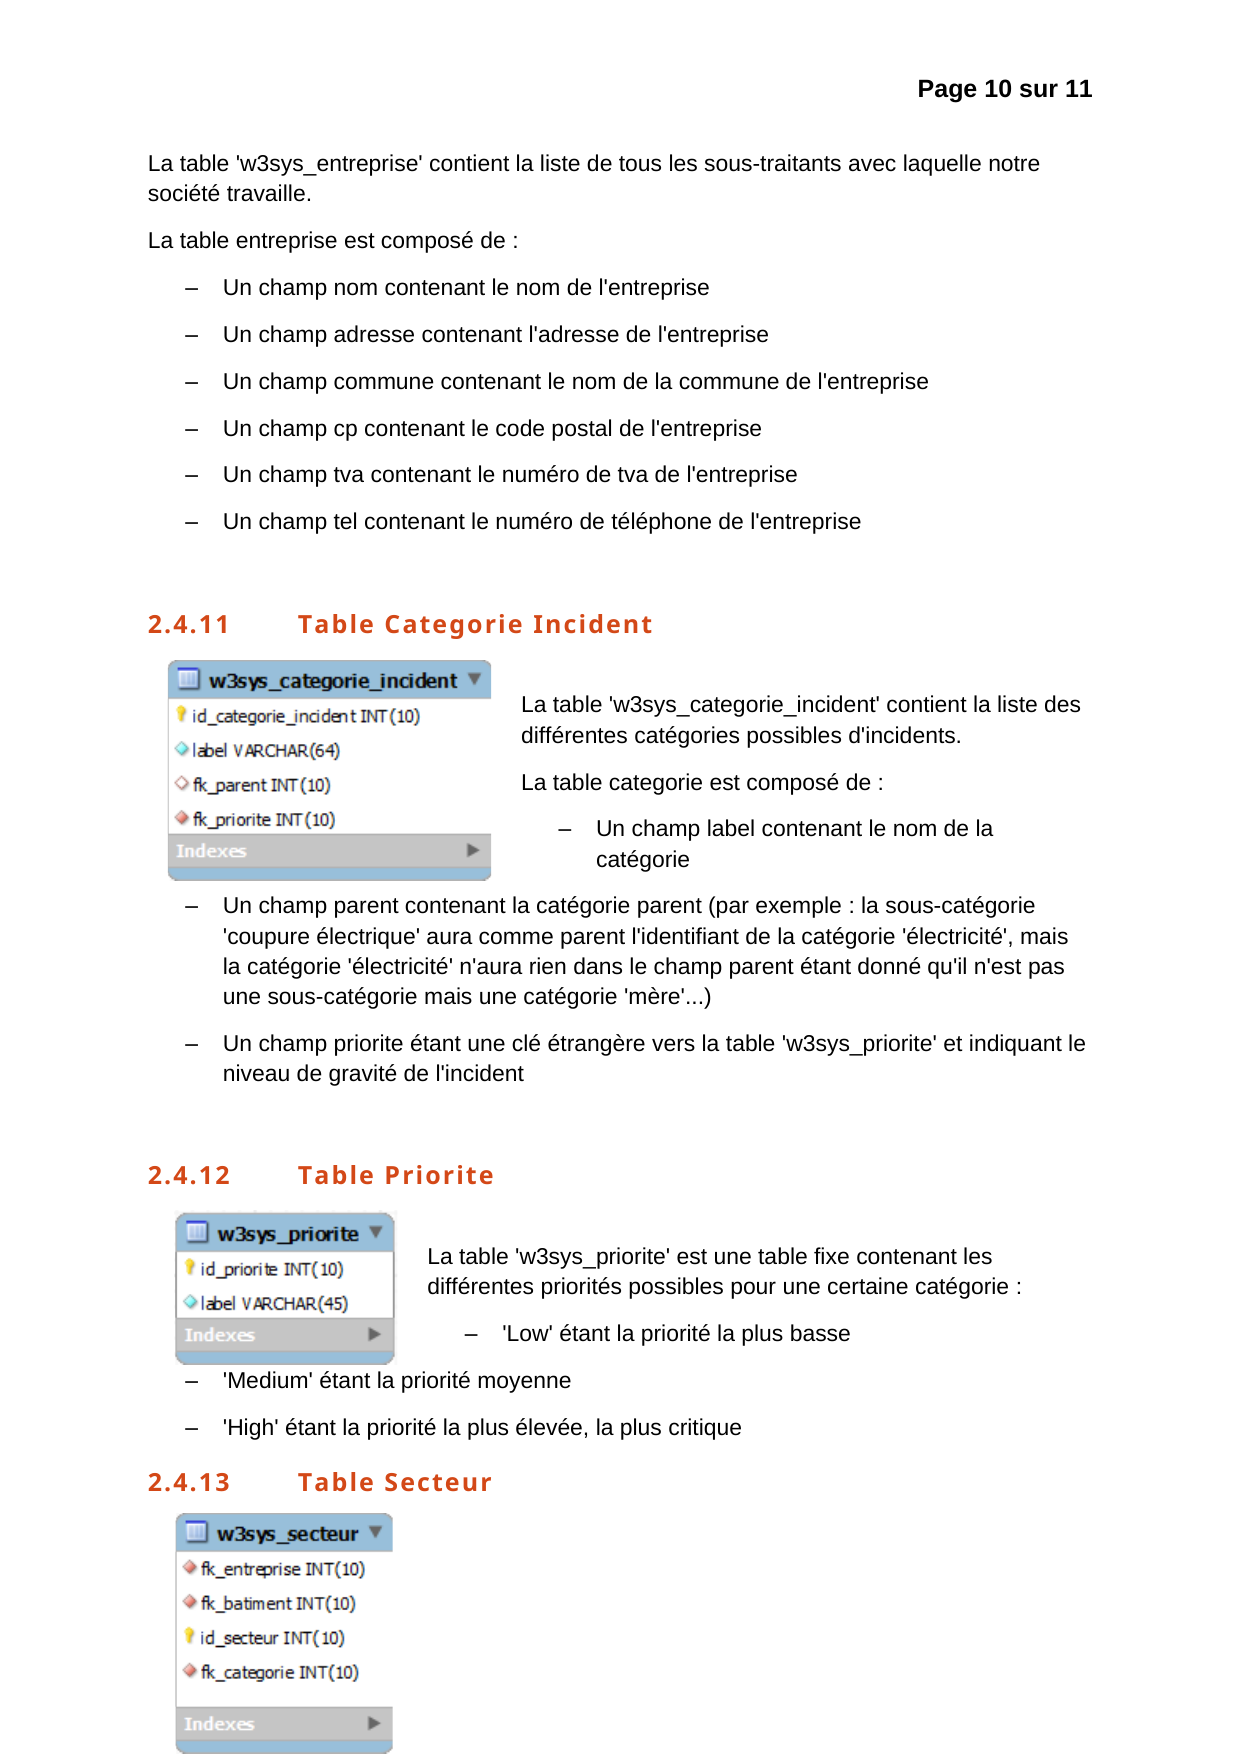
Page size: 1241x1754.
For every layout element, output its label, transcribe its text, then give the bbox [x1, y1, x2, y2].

text La table categorie est composé de : [492, 768, 1092, 795]
list Un champ commune contenant le nom de la commune de l'entreprise [185, 368, 1092, 394]
list Un champ priorite étant une clé étrangère vers la table 'w3sys_priorite' et indiquant le niveau de gravité de l'incident [185, 1030, 1092, 1086]
text La table 'w3sys_entreprise' contient la liste de tous les sous-traitants avec laquelle notre société travaille. [148, 150, 1092, 207]
list Un champ label contenant le nom de la catégorie [492, 815, 1092, 872]
list Un champ nom contenant le nom de l'entreprise [185, 274, 1092, 300]
list Un champ cp contenant le code postal de l'entreprise [185, 414, 1092, 441]
text La table 'w3sys_priorite' est une table fixe contenant les différentes priorités possibles pour une certaine catégorie : [398, 1243, 1092, 1300]
picture [167, 660, 492, 881]
text La table 'w3sys_categorie_incident' contient la liste des différentes catégories possibles d'incidents. [492, 691, 1092, 748]
subtitle Table Categorie Incident [148, 606, 1092, 640]
text La table entreprise est composé de : [148, 227, 1092, 253]
list Un champ tva contenant le numéro de tva de l'entreprise [185, 461, 1092, 488]
picture [174, 1210, 398, 1365]
list 'Low' étant la priorité la plus basse [398, 1320, 1092, 1347]
picture [175, 1513, 393, 1754]
subtitle Table Priorite [148, 1158, 1092, 1192]
subtitle Table Secteur [148, 1465, 1092, 1499]
list Un champ adresse contenant l'adresse de l'entreprise [185, 321, 1092, 347]
list 'High' étant la priorité la plus élevée, la plus critique [185, 1414, 1092, 1440]
list 'Medium' étant la priorité moyenne [185, 1367, 1092, 1393]
list Un champ parent contenant la catégorie parent (par exemple : la sous-catégorie 'coupure électrique' aura comme parent l'identifiant de la catégorie 'électricité', mais la catégorie 'électricité' n'aura rien dans le champ parent étant donné qu'il n'est pas une sous-catégorie mais une catégorie 'mère'...) [185, 892, 1092, 1009]
list Un champ tel contenant le numéro de téléphone de l'entreprise [185, 508, 1092, 535]
